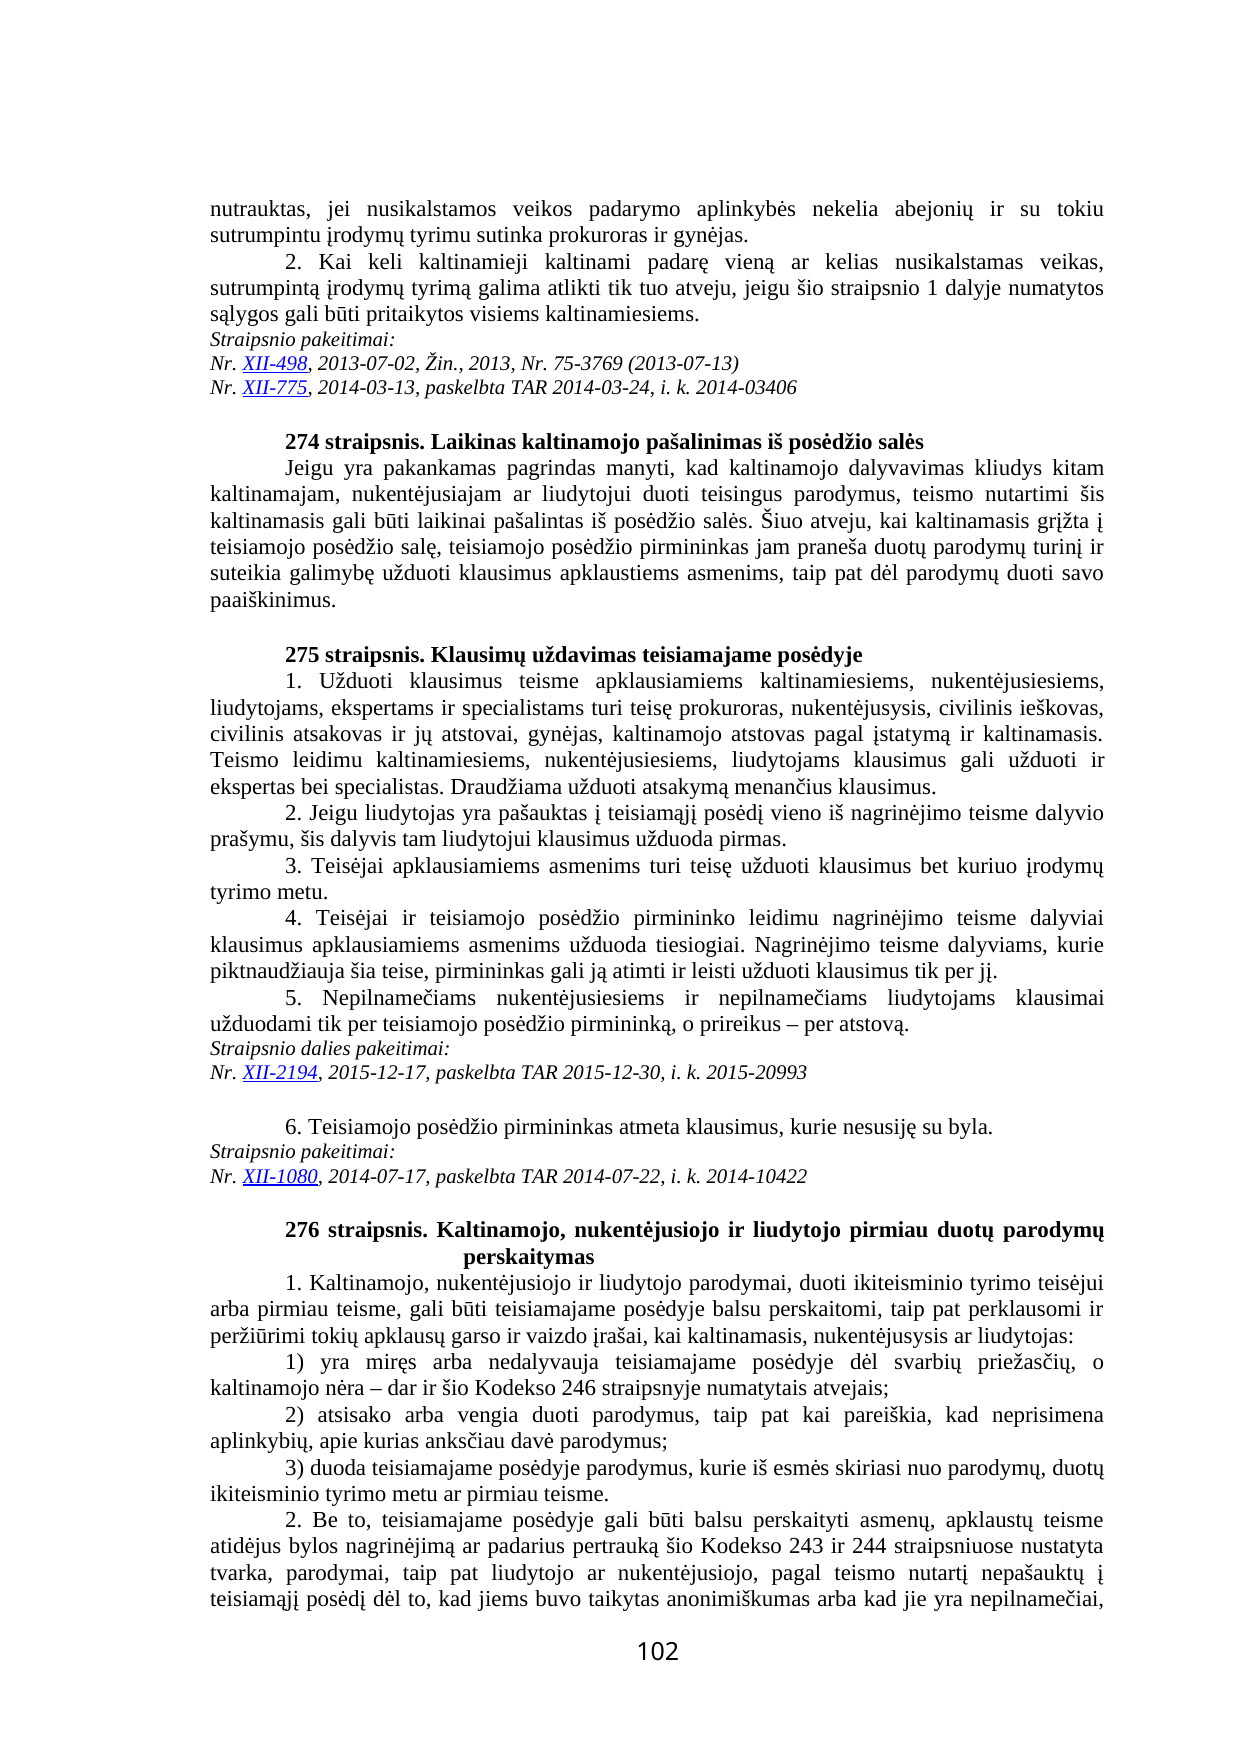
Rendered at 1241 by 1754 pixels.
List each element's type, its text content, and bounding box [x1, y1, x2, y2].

text 2. Jeigu liudytojas yra pašauktas į teisiamąjį posėdį vieno iš nagrinėjimo teisme dalyvio prašymu, šis dalyvis tam liudytojui klausimus užduoda pirmas. [210, 799, 1106, 852]
text 276 straipsnis. Kaltinamojo, nukentėjusiojo ir liudytojo pirmiau duotų parodymų perskaitymas [285, 1216, 1106, 1269]
text Nr. XII-1080, 2014-07-17, paskelbta TAR 2014-07-22, i. k. 2014-10422 [210, 1163, 1106, 1188]
text Straipsnio pakeitimai: [210, 1139, 1106, 1163]
text Jeigu yra pakankamas pagrindas manyti, kad kaltinamojo dalyvavimas kliudys kitam kaltinamajam, nukentėjusiajam ar liudytojui duoti teisingus parodymus, teismo nutartimi šis kaltinamasis gali būti laikinai pašalintas iš posėdžio salės. Šiuo atveju, kai kaltinamasis grįžta į teisiamojo posėdžio salę, teisiamojo posėdžio pirmininkas jam praneša duotų parodymų turinį ir suteikia galimybę užduoti klausimus apklaustiems asmenims, taip pat dėl parodymų duoti savo paaiškinimus. [210, 454, 1106, 612]
text Straipsnio dalies pakeitimai: [210, 1036, 1106, 1060]
text 2) atsisako arba vengia duoti parodymus, taip pat kai pareiškia, kad neprisimena aplinkybių, apie kurias anksčiau davė parodymus; [210, 1401, 1106, 1453]
text 3) duoda teisiamajame posėdyje parodymus, kurie iš esmės skiriasi nuo parodymų, duotų ikiteisminio tyrimo metu ar pirmiau teisme. [210, 1453, 1106, 1506]
text Nr. XII-2194, 2015-12-17, paskelbta TAR 2015-12-30, i. k. 2015-20993 [210, 1060, 1106, 1084]
text 4. Teisėjai ir teisiamojo posėdžio pirmininko leidimu nagrinėjimo teisme dalyviai klausimus apklausiamiems asmenims užduoda tiesiogiai. Nagrinėjimo teisme dalyviams, kurie piktnaudžiauja šia teise, pirmininkas gali ją atimti ir leisti užduoti klausimus tik per jį. [210, 904, 1106, 983]
text 275 straipsnis. Klausimų uždavimas teisiamajame posėdyje [210, 641, 1106, 667]
text 5. Nepilnamečiams nukentėjusiesiems ir nepilnamečiams liudytojams klausimai užduodami tik per teisiamojo posėdžio pirmininką, o prireikus – per atstovą. [210, 983, 1106, 1036]
text 1) yra miręs arba nedalyvauja teisiamajame posėdyje dėl svarbių priežasčių, o kaltinamojo nėra – dar ir šio Kodekso 246 straipsnyje numatytais atvejais; [210, 1348, 1106, 1401]
text 1. Kaltinamojo, nukentėjusiojo ir liudytojo parodymai, duoti ikiteisminio tyrimo teisėjui arba pirmiau teisme, gali būti teisiamajame posėdyje balsu perskaitomi, taip pat perklausomi ir peržiūrimi tokių apklausų garso ir vaizdo įrašai, kai kaltinamasis, nukentėjusysis ar liudytojas: [210, 1269, 1106, 1348]
text 2. Kai keli kaltinamieji kaltinami padarę vieną ar kelias nusikalstamas veikas, sutrumpintą įrodymų tyrimą galima atlikti tik tuo atveju, jeigu šio straipsnio 1 dalyje numatytos sąlygos gali būti pritaikytos visiems kaltinamiesiems. [210, 248, 1106, 327]
text Straipsnio pakeitimai: [210, 327, 1106, 351]
text 3. Teisėjai apklausiamiems asmenims turi teisę užduoti klausimus bet kuriuo įrodymų tyrimo metu. [210, 852, 1106, 904]
text nutrauktas, jei nusikalstamos veikos padarymo aplinkybės nekelia abejonių ir su tokiu sutrumpintu įrodymų tyrimu sutinka prokuroras ir gynėjas. [210, 195, 1106, 248]
text 6. Teisiamojo posėdžio pirmininkas atmeta klausimus, kurie nesusiję su byla. [210, 1113, 1106, 1139]
text 1. Užduoti klausimus teisme apklausiamiems kaltinamiesiems, nukentėjusiesiems, liudytojams, ekspertams ir specialistams turi teisę prokuroras, nukentėjusysis, civilinis ieškovas, civilinis atsakovas ir jų atstovai, gynėjas, kaltinamojo atstovas pagal įstatymą ir kaltinamasis. Teismo leidimu kaltinamiesiems, nukentėjusiesiems, liudytojams klausimus gali užduoti ir ekspertas bei specialistas. Draudžiama užduoti atsakymą menančius klausimus. [210, 667, 1106, 799]
text 2. Be to, teisiamajame posėdyje gali būti balsu perskaityti asmenų, apklaustų teisme atidėjus bylos nagrinėjimą ar padarius pertrauką šio Kodekso 243 ir 244 straipsniuose nustatyta tvarka, parodymai, taip pat liudytojo ar nukentėjusiojo, pagal teismo nutartį nepašauktų į teisiamąjį posėdį dėl to, kad jiems buvo taikytas anonimiškumas arba kad jie yra nepilnamečiai, [210, 1506, 1106, 1612]
text 274 straipsnis. Laikinas kaltinamojo pašalinimas iš posėdžio salės [210, 428, 1106, 454]
text Nr. XII-775, 2014-03-13, paskelbta TAR 2014-03-24, i. k. 2014-03406 [210, 375, 1106, 399]
text Nr. XII-498, 2013-07-02, Žin., 2013, Nr. 75-3769 (2013-07-13) [210, 351, 1106, 375]
